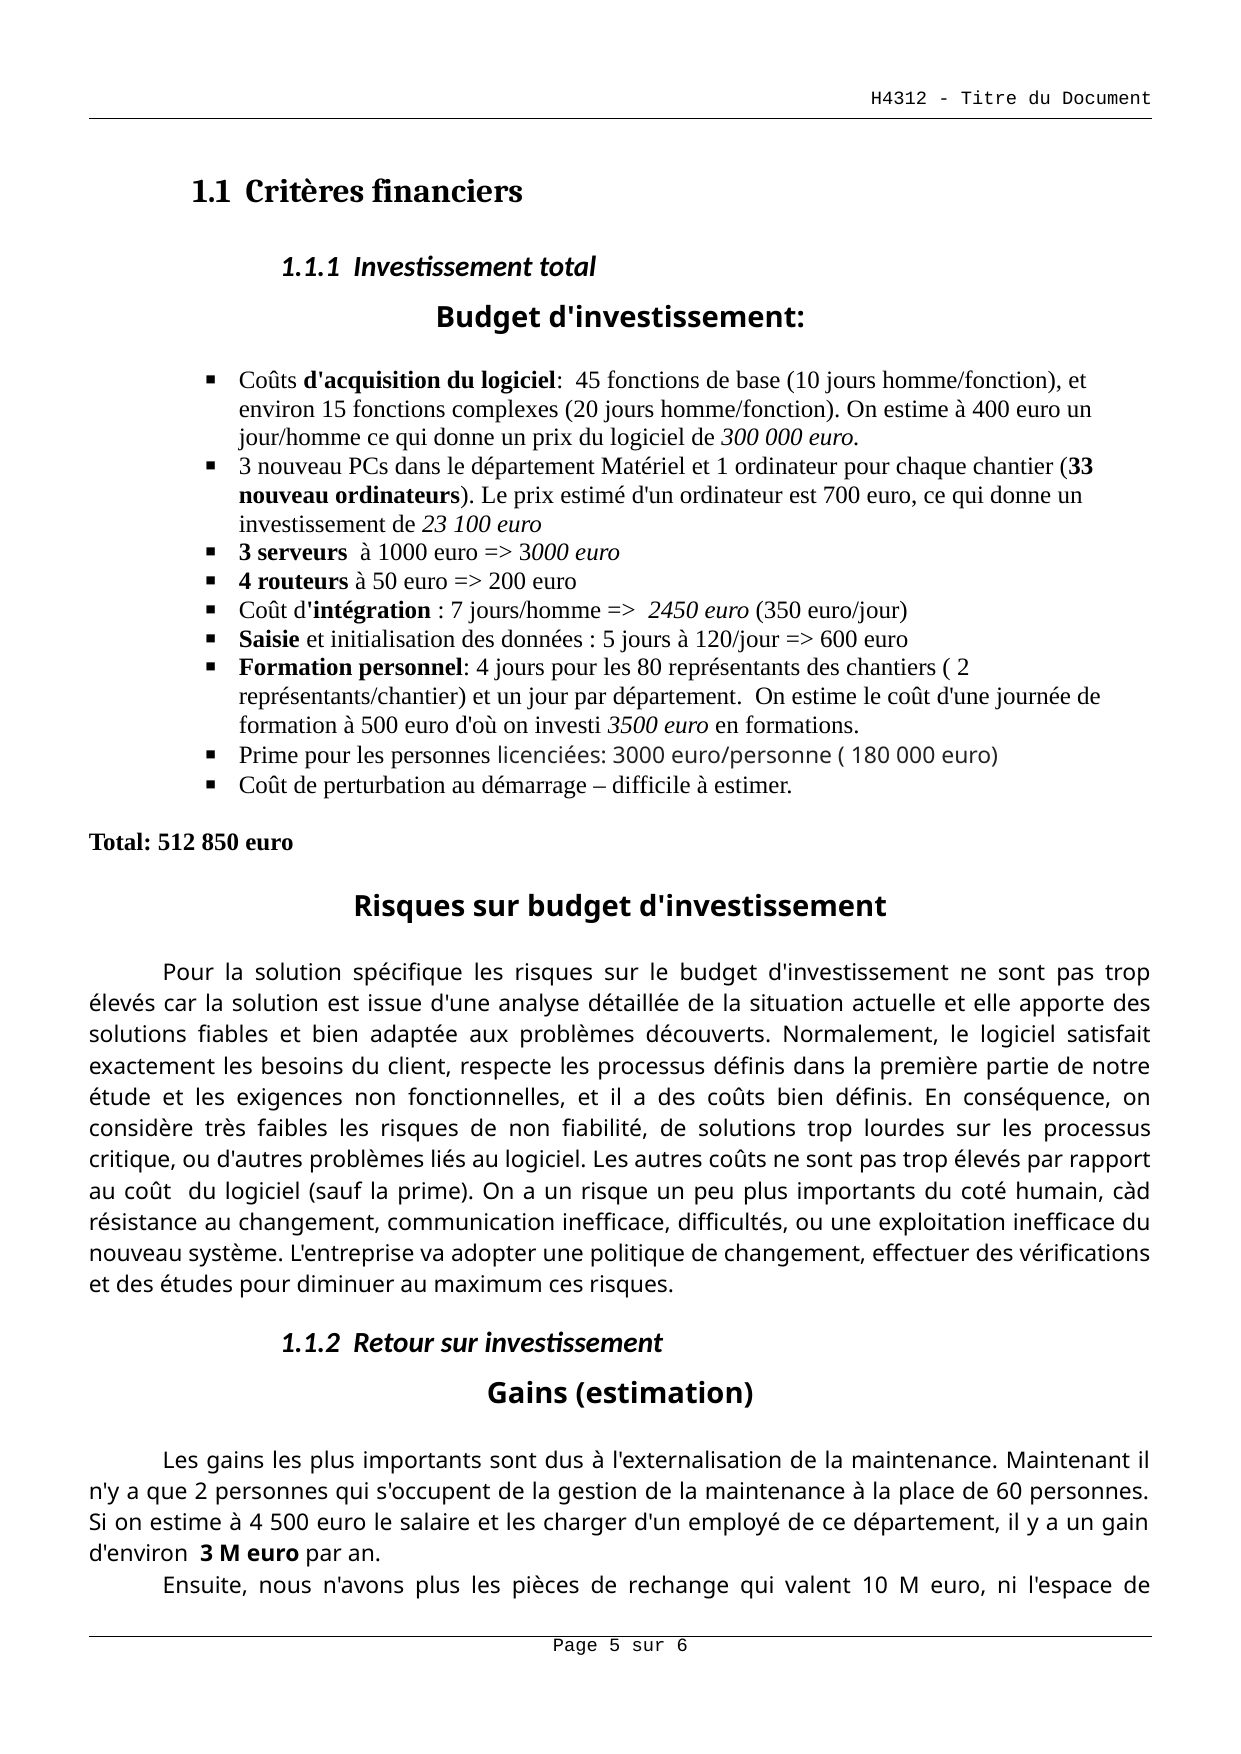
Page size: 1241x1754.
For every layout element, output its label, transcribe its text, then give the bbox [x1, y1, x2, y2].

list 3 nouveau PCs dans le département Matériel et 1 ordinateur pour chaque chantier (33 nouveau ordinateurs). Le prix estimé d'un ordinateur est 700 euro, ce qui donne un investissement de 23 100 euro [201, 451, 1152, 537]
list 3 serveurs à 1000 euro => 3000 euro [201, 537, 1152, 566]
subtitle Investissement total [280, 248, 1152, 284]
list Saisie et initialisation des données : 5 jours à 120/jour => 600 euro [201, 624, 1152, 652]
list Formation personnel: 4 jours pour les 80 représentants des chantiers ( 2 représentants/chantier) et un jour par département. On estime le coût d'une journée de formation à 500 euro d'où on investi 3500 euro en formations. [201, 652, 1152, 739]
text Total: 512 850 euro [88, 827, 1152, 856]
text Budget d'investissement: [88, 296, 1152, 336]
subtitle Retour sur investissement [280, 1324, 1152, 1360]
list Coût d'intégration : 7 jours/homme => 2450 euro (350 euro/jour) [201, 595, 1152, 624]
list Prime pour les personnes licenciées: 3000 euro/personne ( 180 000 euro) [201, 739, 1152, 770]
list Coûts d'acquisition du logiciel: 45 fonctions de base (10 jours homme/fonction), et environ 15 fonctions complexes (20 jours homme/fonction). On estime à 400 euro un jour/homme ce qui donne un prix du logiciel de 300 000 euro. [201, 365, 1152, 451]
text Gains (estimation) [88, 1373, 1152, 1412]
list 4 routeurs à 50 euro => 200 euro [201, 566, 1152, 595]
text Risques sur budget d'investissement [88, 885, 1152, 924]
list Coût de perturbation au démarrage – difficile à estimer. [201, 770, 1152, 799]
text Ensuite, nous n'avons plus les pièces de rechange qui valent 10 M euro, ni l'espace de [88, 1569, 1152, 1600]
subtitle Critères financiers [133, 172, 1152, 211]
text Pour la solution spécifique les risques sur le budget d'investissement ne sont pas trop élevés car la solution est issue d'une analyse détaillée de la situation actuelle et elle apporte des solutions fiables et bien adaptée aux problèmes découverts. Normalement, le logiciel satisfait exactement les besoins du client, respecte les processus définis dans la première partie de notre étude et les exigences non fonctionnelles, et il a des coûts bien définis. En conséquence, on considère très faibles les risques de non fiabilité, de solutions trop lourdes sur les processus critique, ou d'autres problèmes liés au logiciel. Les autres coûts ne sont pas trop élevés par rapport au coût du logiciel (sauf la prime). On a un risque un peu plus importants du coté humain, càd résistance au changement, communication inefficace, difficultés, ou une exploitation inefficace du nouveau système. L'entreprise va adopter une politique de changement, effectuer des vérifications et des études pour diminuer au maximum ces risques. [88, 956, 1152, 1299]
text Les gains les plus importants sont dus à l'externalisation de la maintenance. Maintenant il n'y a que 2 personnes qui s'occupent de la gestion de la maintenance à la place de 60 personnes. Si on estime à 4 500 euro le salaire et les charger d'un employé de ce département, il y a un gain d'environ 3 M euro par an. [88, 1444, 1152, 1569]
